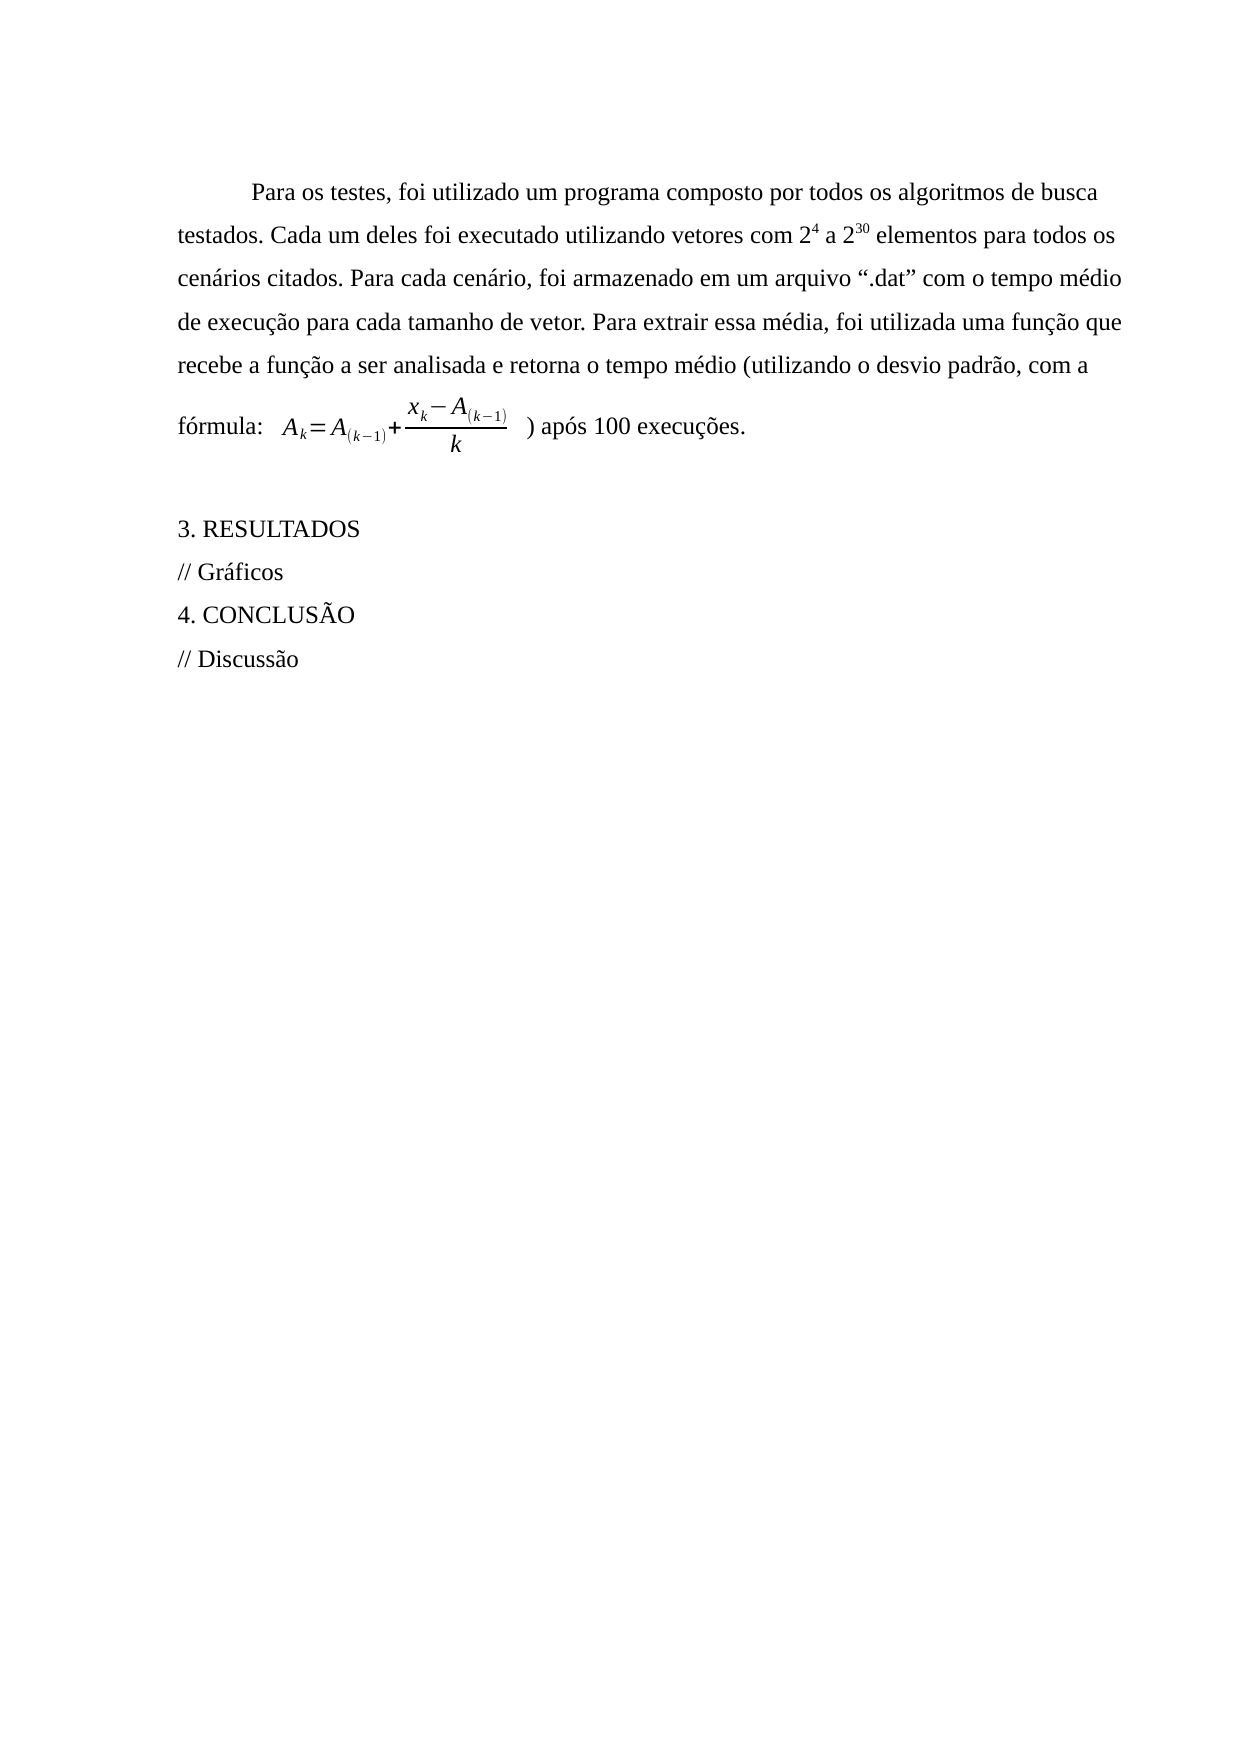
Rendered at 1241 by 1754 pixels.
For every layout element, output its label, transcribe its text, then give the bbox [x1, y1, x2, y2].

text // Discussão [177, 644, 1122, 672]
list 4. CONCLUSÃO [177, 601, 1122, 629]
list // Gráficos [177, 557, 1122, 586]
text Para os testes, foi utilizado um programa composto por todos os algoritmos de busca testados. Cada um deles foi executado utilizando vetores com 24 a 230 elementos para todos os cenários citados. Para cada cenário, foi armazenado em um arquivo “.dat” com o tempo médio de execução para cada tamanho de vetor. Para extrair essa média, foi utilizada uma função que recebe a função a ser analisada e retorna o tempo médio (utilizando o desvio padrão, com a fórmula:) após 100 execuções. [177, 177, 1122, 457]
list 3. RESULTADOS [177, 514, 1122, 543]
